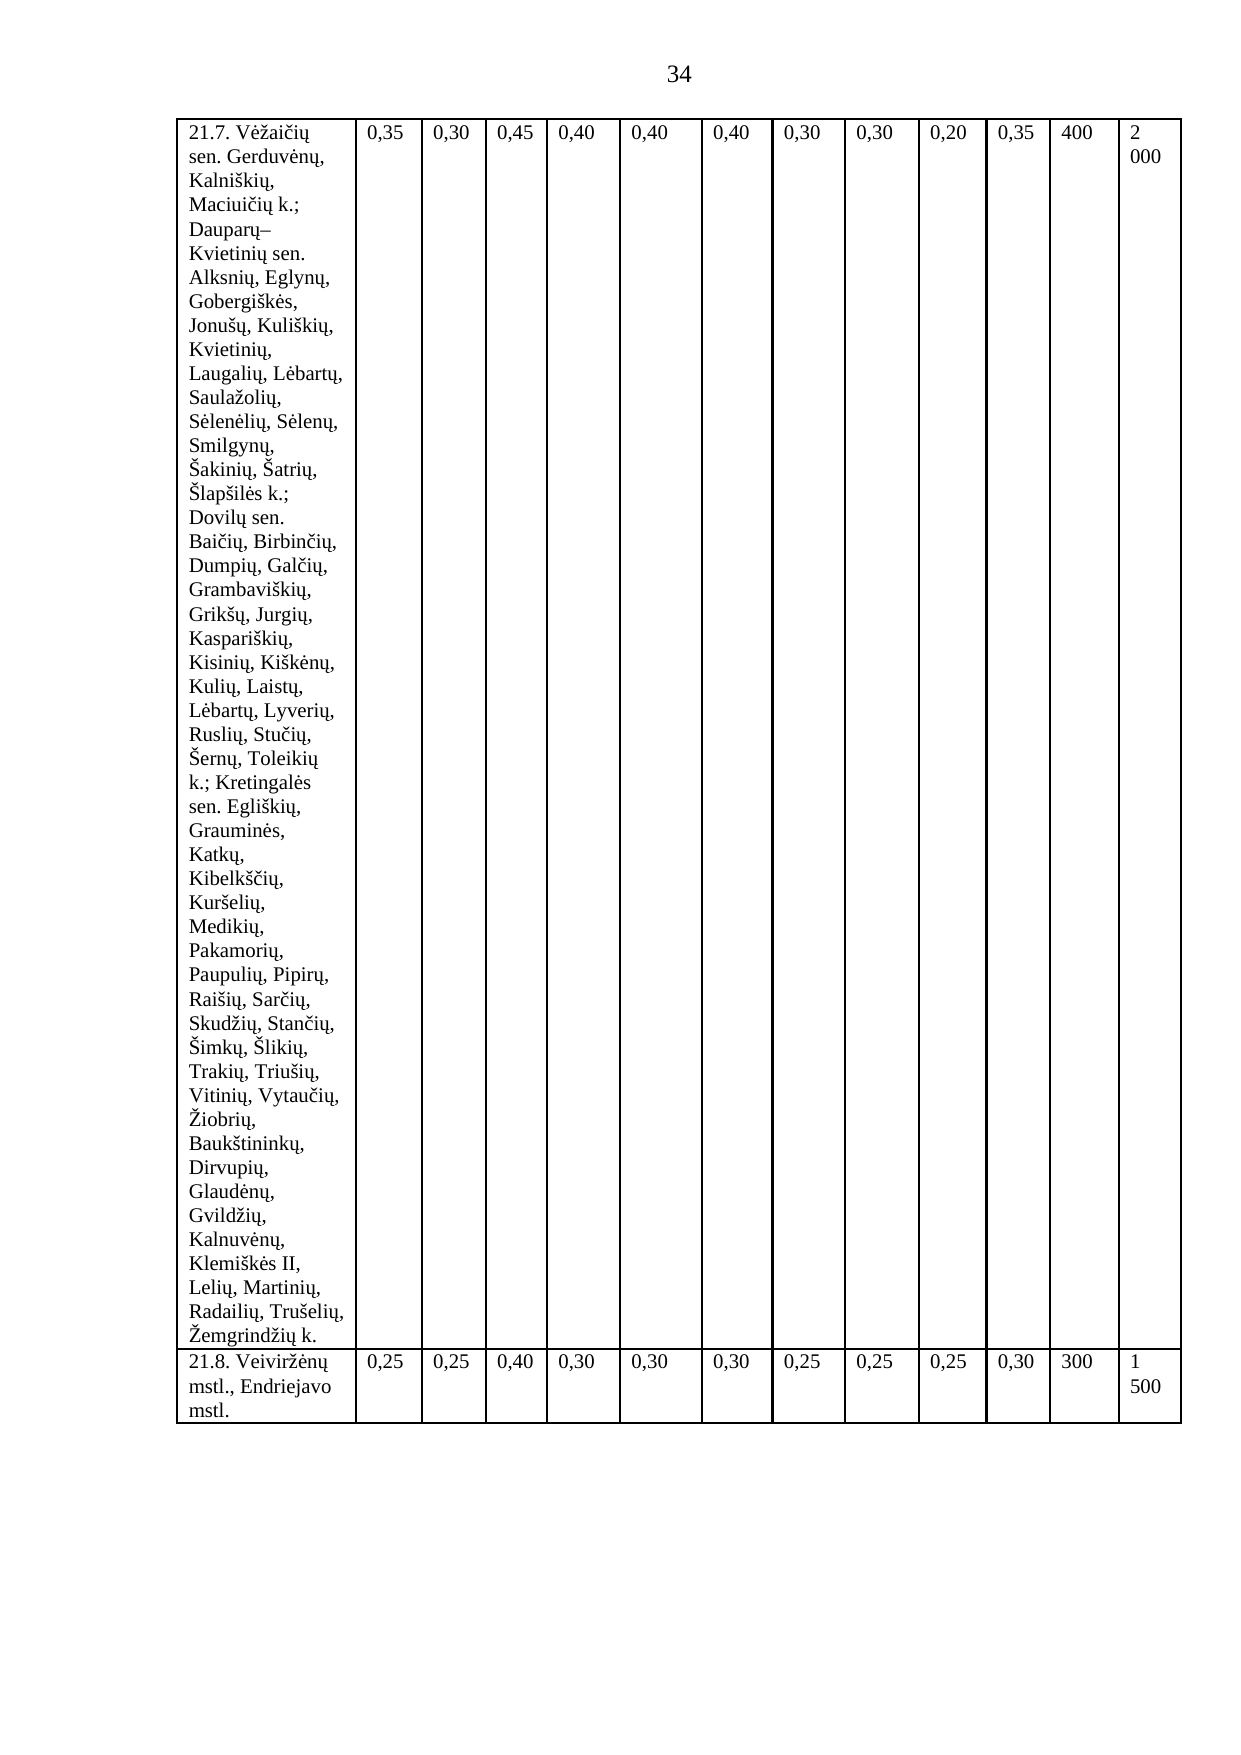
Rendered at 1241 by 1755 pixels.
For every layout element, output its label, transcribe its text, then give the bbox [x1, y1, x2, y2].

table_cell 0,35 [988, 120, 1049, 1347]
table_cell 2 000 [1120, 120, 1180, 1347]
table_cell 1 500 [1120, 1350, 1180, 1422]
table_cell 0,25 [774, 1350, 844, 1422]
table_cell 21.8. Veiviržėnų mstl., Endriejavo mstl. [178, 1350, 355, 1422]
table_cell 0,30 [846, 120, 918, 1347]
table_cell 0,40 [621, 120, 701, 1347]
table_cell 0,30 [423, 120, 485, 1347]
table_cell 0,25 [920, 1350, 985, 1422]
table_cell 0,30 [548, 1350, 619, 1422]
table_cell 0,25 [423, 1350, 485, 1422]
table_cell 0,35 [357, 120, 421, 1347]
table_cell 0,30 [703, 1350, 771, 1422]
table_cell 0,30 [988, 1350, 1049, 1422]
table_cell 400 [1051, 120, 1118, 1347]
table_cell 300 [1051, 1350, 1118, 1422]
table_cell 0,40 [703, 120, 771, 1347]
table_cell 0,25 [357, 1350, 421, 1422]
table_cell 21.7. Vėžaičių sen. Gerduvėnų, Kalniškių, Maciuičių k.; Dauparų–Kvietinių sen. Alksnių, Eglynų, Gobergiškės, Jonušų, Kuliškių, Kvietinių, Laugalių, Lėbartų, Saulažolių, Sėlenėlių, Sėlenų, Smilgynų, Šakinių, Šatrių, Šlapšilės k.; Dovilų sen. Baičių, Birbinčių, Dumpių, Galčių, Grambaviškių, Grikšų, Jurgių, Kaspariškių, Kisinių, Kiškėnų, Kulių, Laistų, Lėbartų, Lyverių, Ruslių, Stučių, Šernų, Toleikių k.; Kretingalės sen. Egliškių, Grauminės, Katkų, Kibelkščių, Kuršelių, Medikių, Pakamorių, Paupulių, Pipirų, Raišių, Sarčių, Skudžių, Stančių, Šimkų, Šlikių, Trakių, Triušių, Vitinių, Vytaučių, Žiobrių, Baukštininkų, Dirvupių, Glaudėnų, Gvildžių, Kalnuvėnų, Klemiškės II, Lelių, Martinių, Radailių, Trušelių, Žemgrindžių k. [178, 120, 355, 1347]
table_cell 0,20 [920, 120, 985, 1347]
table_cell 0,30 [621, 1350, 701, 1422]
table_cell 0,40 [487, 1350, 546, 1422]
table_cell 0,45 [487, 120, 546, 1347]
table_cell 0,40 [548, 120, 619, 1347]
table_cell 0,30 [774, 120, 844, 1347]
table_cell 0,25 [846, 1350, 918, 1422]
